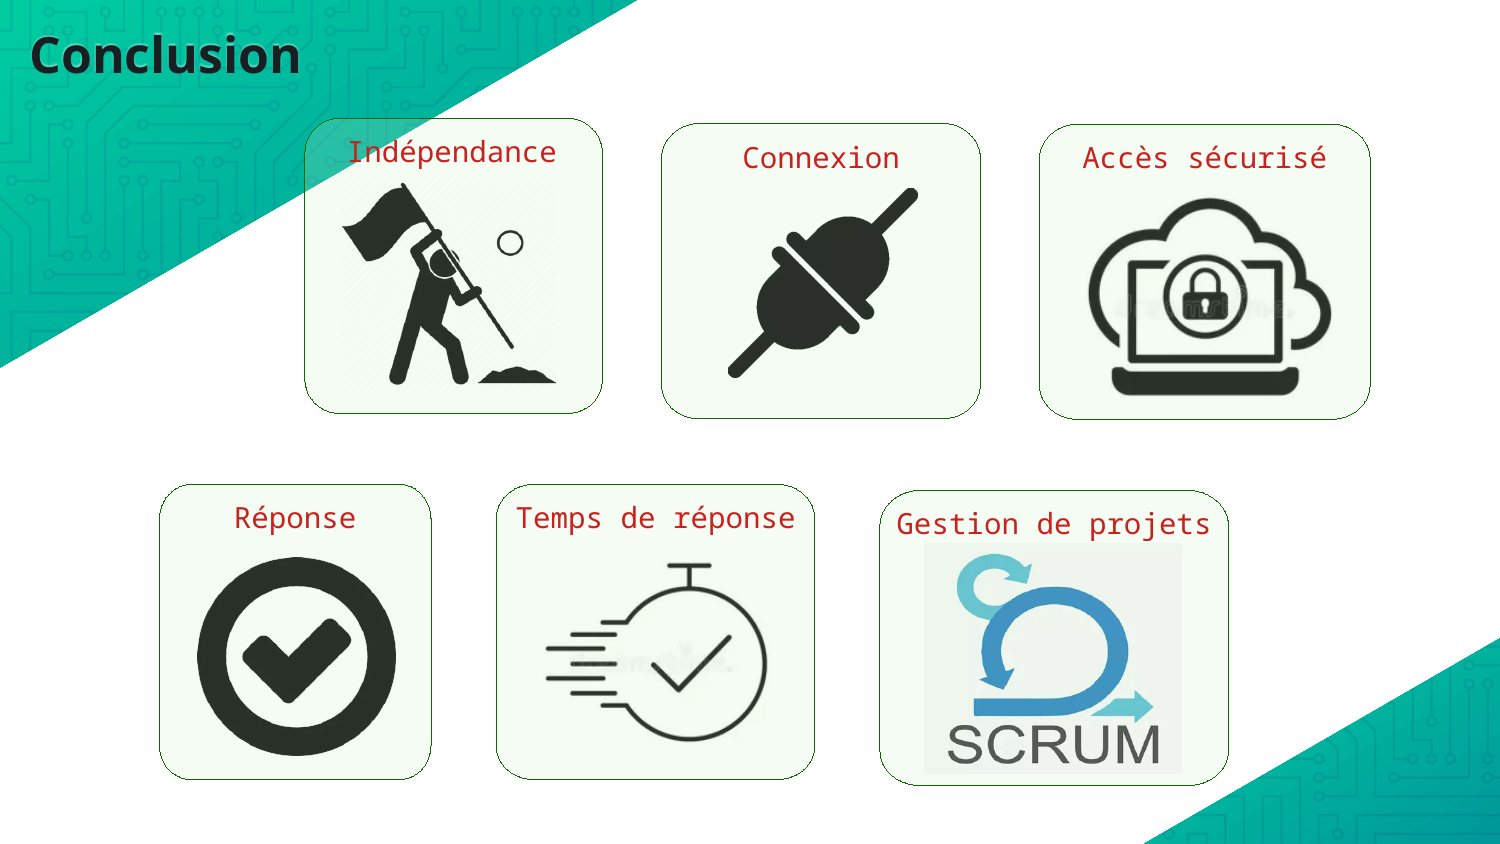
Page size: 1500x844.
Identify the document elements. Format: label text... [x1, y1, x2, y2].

text_box Accès sécurisé [1039, 130, 1371, 213]
text_box [513, 484, 798, 490]
text_box [159, 604, 432, 780]
text_box [173, 484, 417, 490]
text_box Temps de réponse [496, 490, 815, 608]
text_box Réponse [159, 490, 432, 604]
text_box [304, 218, 603, 414]
text_box Connexion [661, 129, 981, 213]
text_box [496, 608, 815, 780]
text_box [1039, 213, 1371, 420]
text_box Indépendance [301, 124, 603, 218]
text_box [323, 118, 587, 124]
title Conclusion [29, 29, 1249, 88]
text_box [1056, 124, 1353, 130]
text_box [879, 580, 1229, 786]
text_box [678, 123, 964, 129]
text_box Gestion de projets [879, 496, 1229, 580]
text_box [661, 213, 981, 419]
text_box [898, 490, 1210, 496]
